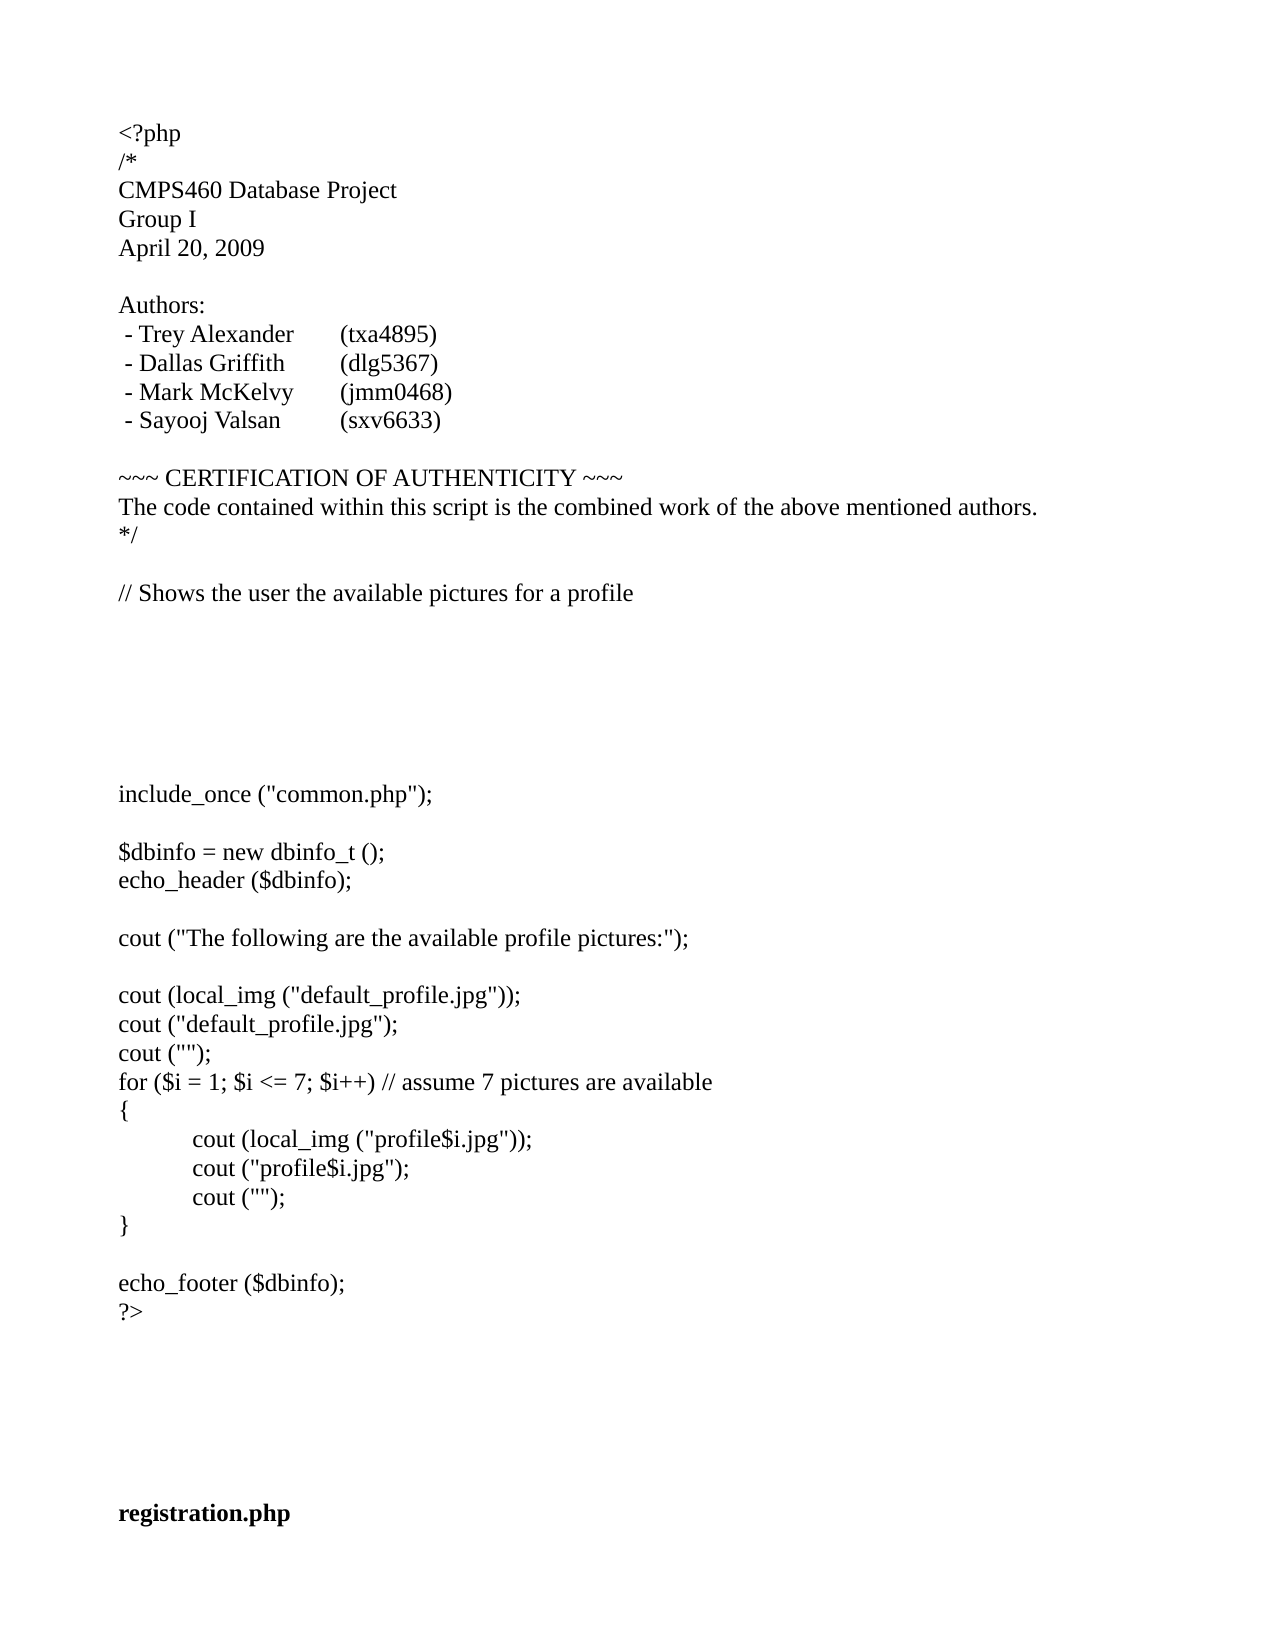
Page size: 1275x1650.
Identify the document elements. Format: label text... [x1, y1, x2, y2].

text <?php [118, 118, 1157, 147]
text cout ("The following are the available profile pictures:"); [118, 923, 1157, 952]
text The code contained within this script is the combined work of the above mentioned authors. [118, 492, 1157, 521]
text echo_header ($dbinfo); [118, 866, 1157, 894]
text echo_footer ($dbinfo); [118, 1268, 1157, 1297]
text cout (""); [118, 1182, 1157, 1211]
text cout (local_img ("profile$i.jpg")); [118, 1124, 1157, 1153]
text - Trey Alexander (txa4895) [118, 319, 1157, 348]
text /* [118, 147, 1157, 176]
text ?> [118, 1297, 1157, 1326]
text registration.php [118, 1498, 1157, 1527]
text $dbinfo = new dbinfo_t (); [118, 837, 1157, 866]
text - Sayooj Valsan (sxv6633) [118, 406, 1157, 434]
text Authors: [118, 291, 1157, 319]
text cout ("default_profile.jpg"); [118, 1009, 1157, 1038]
text cout ("profile$i.jpg"); [118, 1153, 1157, 1182]
text } [118, 1211, 1157, 1239]
text cout (""); [118, 1038, 1157, 1067]
text */ [118, 521, 1157, 549]
text { [118, 1096, 1157, 1124]
text include_once ("common.php"); [118, 779, 1157, 808]
text - Dallas Griffith (dlg5367) [118, 348, 1157, 377]
text April 20, 2009 [118, 233, 1157, 262]
text // Shows the user the available pictures for a profile [118, 578, 1157, 607]
text cout (local_img ("default_profile.jpg")); [118, 981, 1157, 1009]
text Group I [118, 204, 1157, 233]
text for ($i = 1; $i <= 7; $i++) // assume 7 pictures are available [118, 1067, 1157, 1096]
text ~~~ CERTIFICATION OF AUTHENTICITY ~~~ [118, 463, 1157, 492]
text CMPS460 Database Project [118, 176, 1157, 204]
text - Mark McKelvy (jmm0468) [118, 377, 1157, 406]
